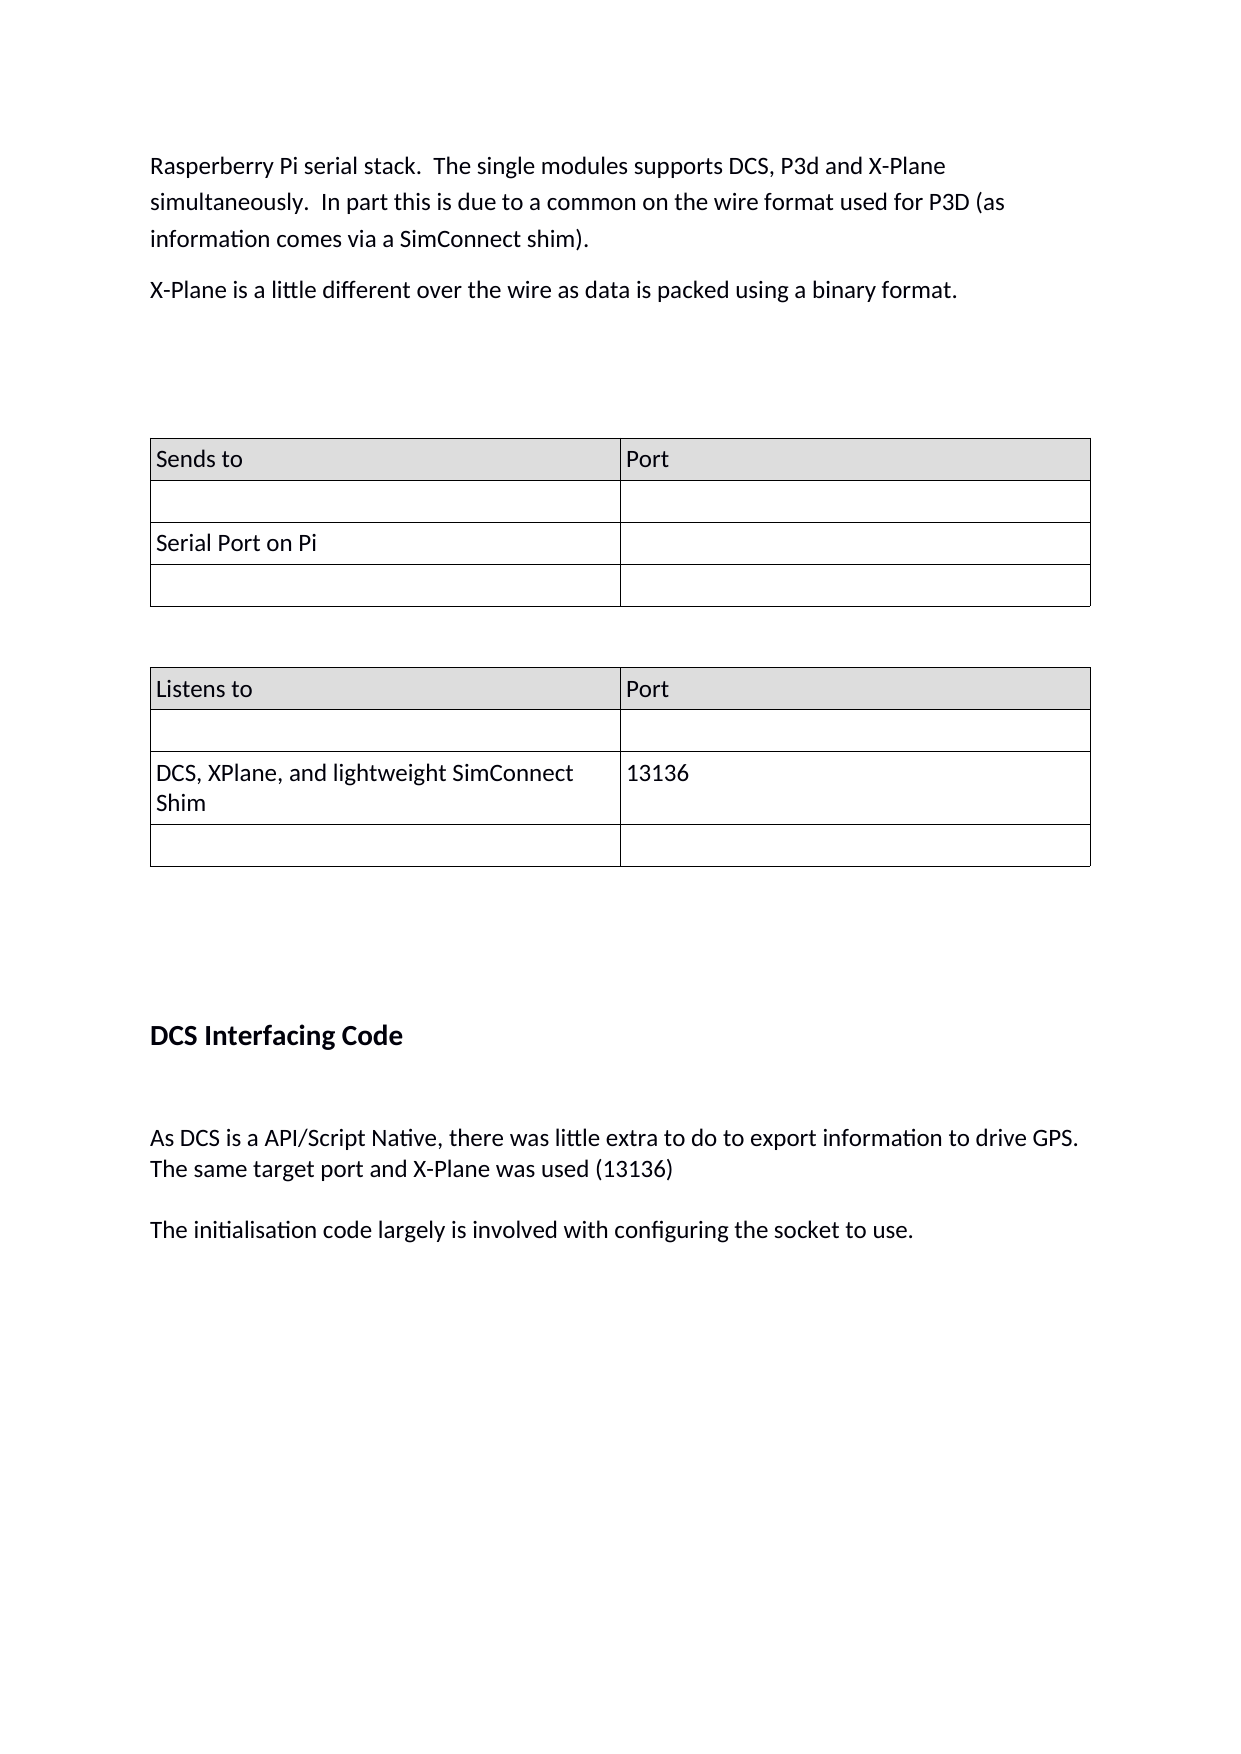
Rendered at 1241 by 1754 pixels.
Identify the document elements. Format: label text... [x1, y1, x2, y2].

table_cell [621, 710, 1090, 751]
table_cell [621, 825, 1090, 866]
table_header Sends to [151, 439, 620, 480]
table_cell [621, 565, 1090, 606]
table_cell [151, 825, 620, 866]
text The initialisation code largely is involved with configuring the socket to use. [150, 1214, 1090, 1244]
table_cell [151, 710, 620, 751]
text Rasperberry Pi serial stack. The single modules supports DCS, P3d and X-Plane simultaneously. In part this is due to a common on the wire format used for P3D (as information comes via a SimConnect shim). [150, 150, 1090, 254]
text X-Plane is a little different over the wire as data is packed using a binary format. [150, 274, 1090, 305]
text As DCS is a API/Script Native, there was little extra to do to export information to drive GPS. The same target port and X-Plane was used (13136) [150, 1122, 1090, 1183]
table_cell [621, 481, 1090, 522]
table_header Port [621, 439, 1090, 480]
table_header Port [621, 668, 1090, 709]
table_header Listens to [151, 668, 620, 709]
table_cell [151, 565, 620, 606]
subtitle DCS Interfacing Code [150, 1017, 1090, 1053]
table_cell DCS, XPlane, and lightweight SimConnect Shim [151, 752, 620, 824]
table_cell [621, 523, 1090, 564]
table_cell Serial Port on Pi [151, 523, 620, 564]
table_cell 13136 [621, 752, 1090, 824]
table_cell [151, 481, 620, 522]
